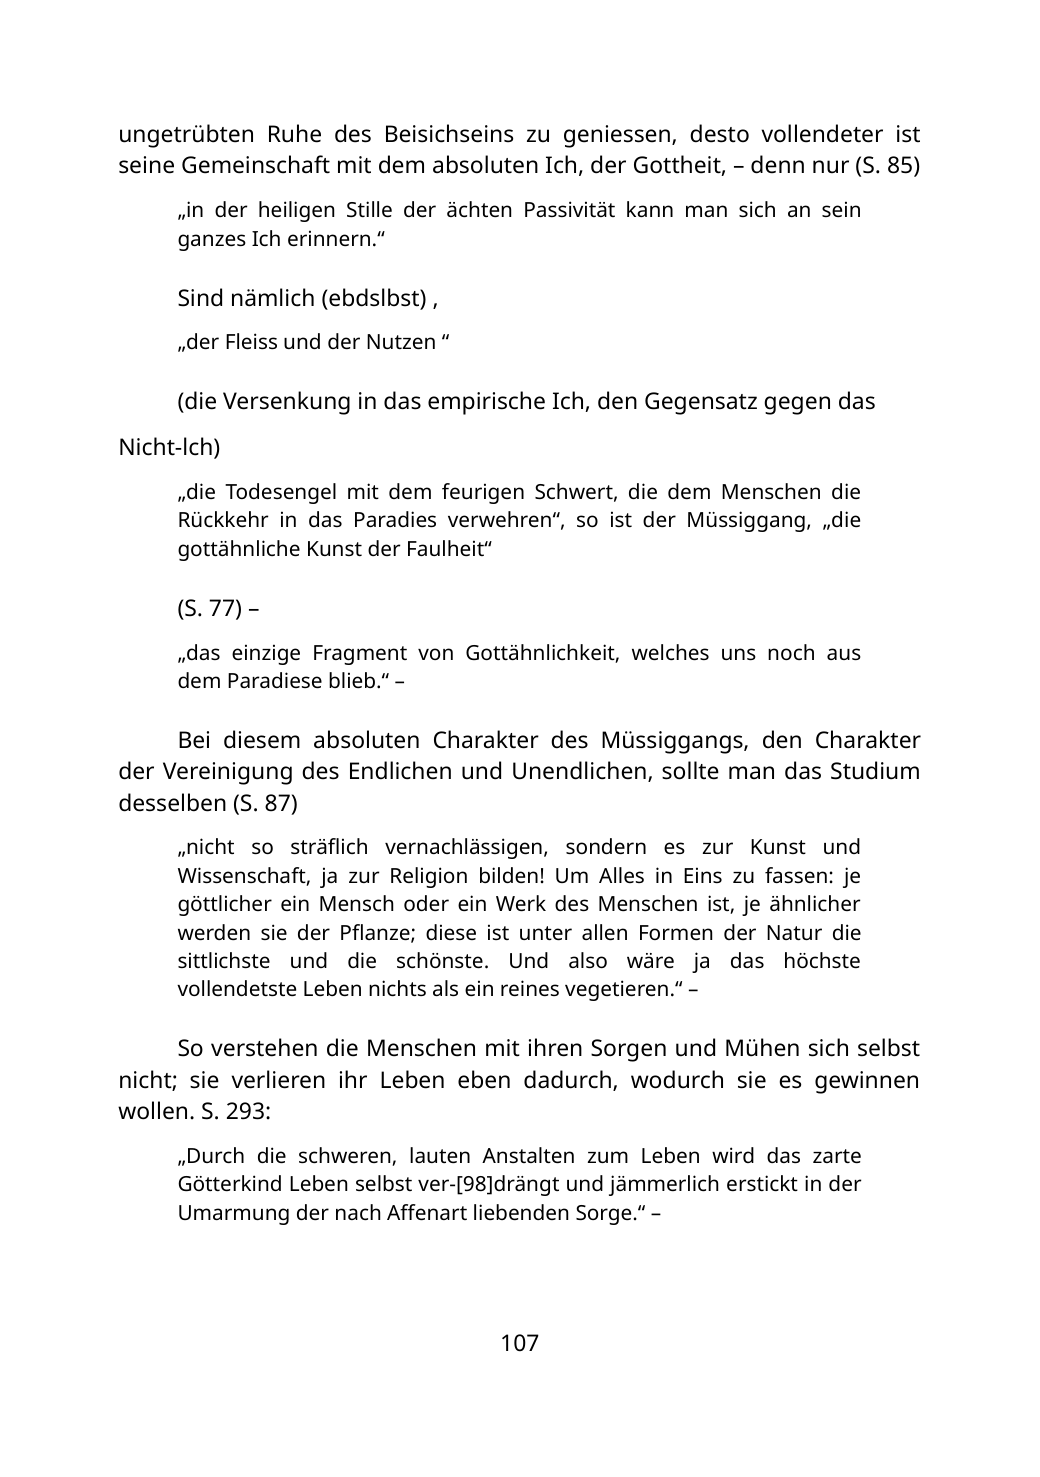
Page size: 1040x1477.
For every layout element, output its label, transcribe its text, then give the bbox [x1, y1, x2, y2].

text Bei diesem absoluten Charakter des Müssiggangs, den Charakter der Vereinigung des Endlichen und Unendlichen, sollte man das Studium desselben (S. 87) [118, 724, 921, 818]
text ungetrübten Ruhe des Beisichseins zu geniessen, desto vollendeter ist seine Gemeinschaft mit dem absoluten Ich, der Gottheit, – denn nur (S. 85) [118, 118, 921, 181]
text „der Fleiss und der Nutzen “ [177, 327, 862, 356]
text Sind nämlich (ebdslbst) , [118, 282, 921, 313]
text „in der heiligen Stille der ächten Passivität kann man sich an sein ganzes Ich erinnern.“ [177, 195, 862, 252]
text „das einzige Fragment von Gottähnlichkeit, welches uns noch aus dem Paradiese blieb.“ – [177, 638, 862, 694]
text (S. 77) – [118, 592, 921, 623]
text „nicht so sträflich vernachlässigen, sondern es zur Kunst und Wissenschaft, ja zur Religion bilden! Um Alles in Eins zu fassen: je göttlicher ein Mensch oder ein Werk des Menschen ist, je ähnlicher werden sie der Pflanze; diese ist unter allen Formen der Natur die sittlichste und die schönste. Und also wäre ja das höchste vollendetste Leben nichts als ein reines vegetieren.“ – [177, 832, 862, 1003]
text Nicht-lch) [118, 431, 921, 462]
text So verstehen die Menschen mit ihren Sorgen und Mühen sich selbst nicht; sie verlieren ihr Leben eben dadurch, wodurch sie es gewinnen wollen. S. 293: [118, 1032, 921, 1126]
text (die Versenkung in das empirische Ich, den Gegensatz gegen das [118, 385, 921, 417]
text „Durch die schweren, lauten Anstalten zum Leben wird das zarte Götterkind Leben selbst ver-[98]drängt und jämmerlich erstickt in der Umarmung der nach Affenart liebenden Sorge.“ – [177, 1141, 862, 1226]
text „die Todesengel mit dem feurigen Schwert, die dem Menschen die Rückkehr in das Paradies verwehren“, so ist der Müssiggang, „die gottähnliche Kunst der Faulheit“ [177, 477, 862, 562]
